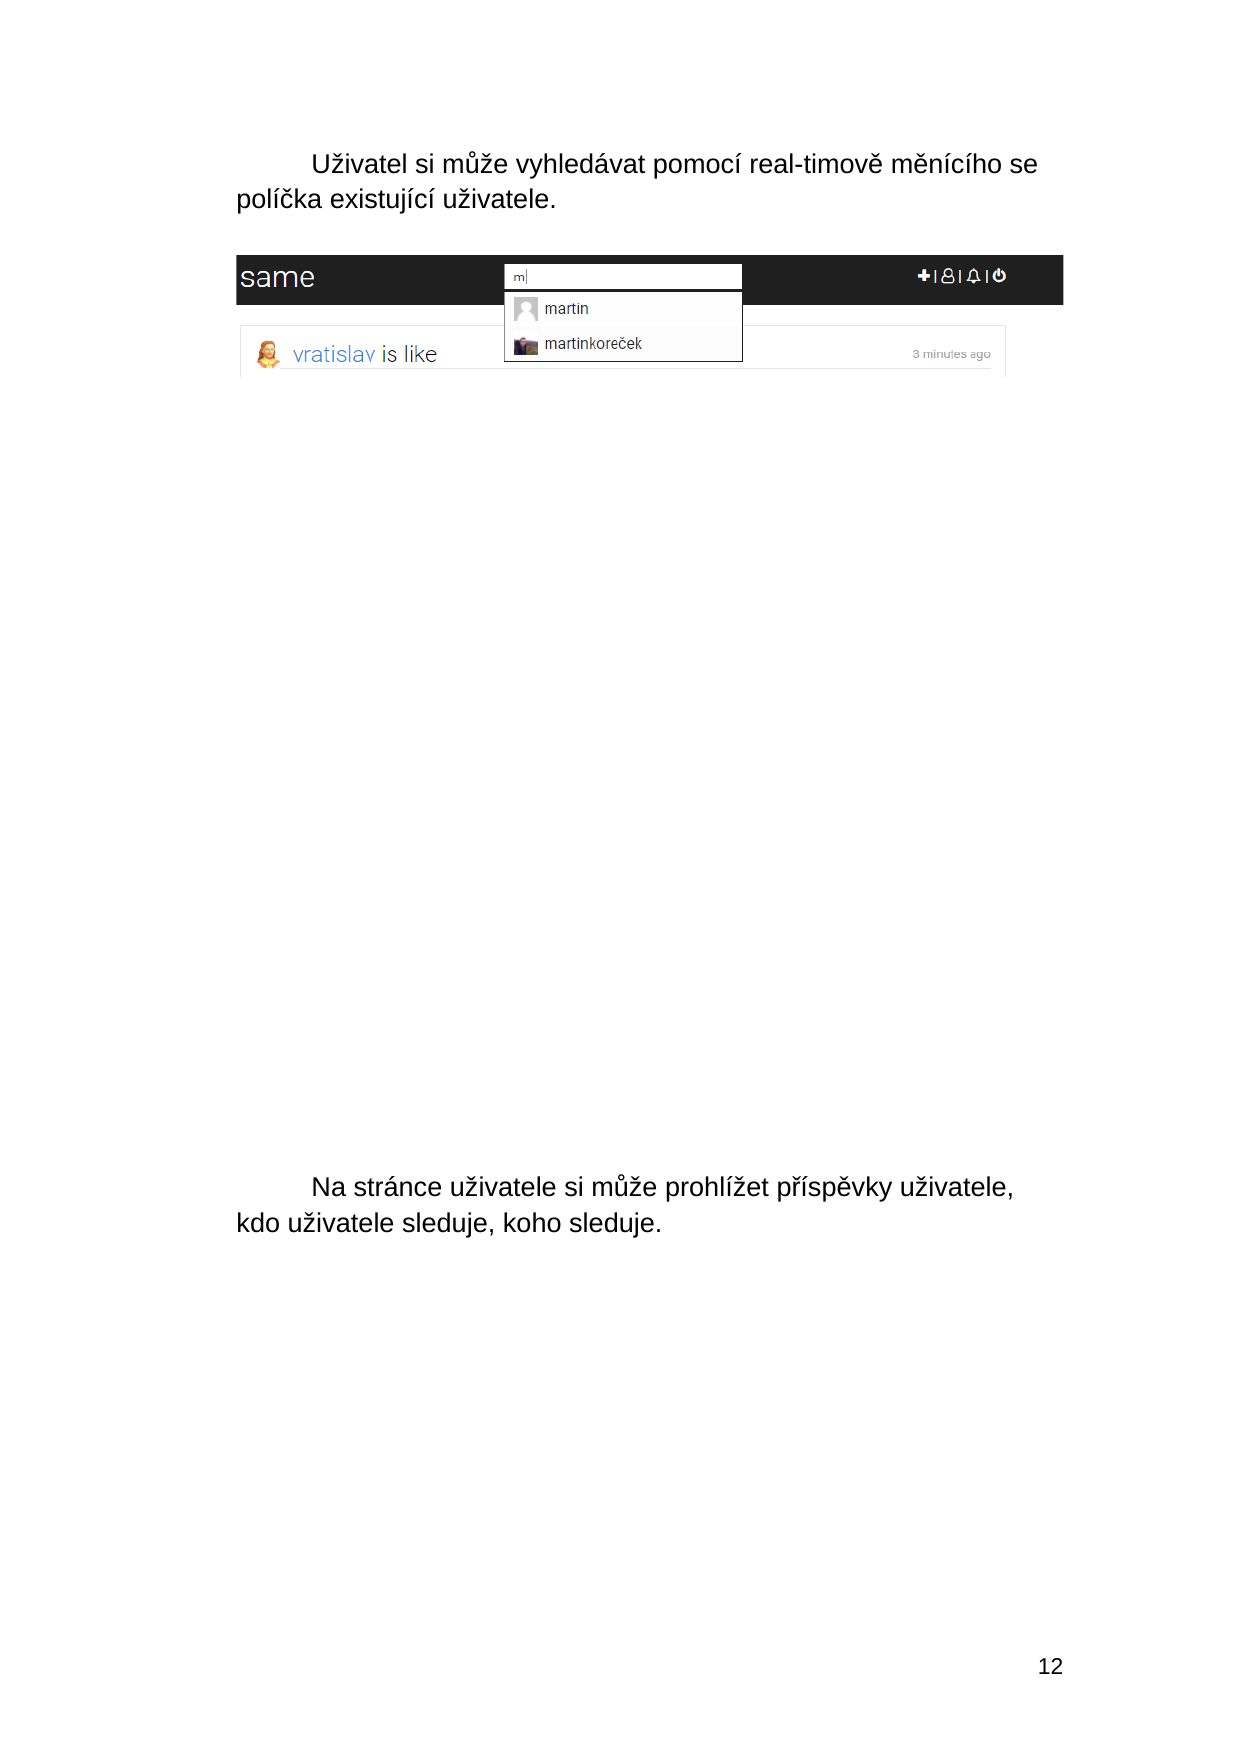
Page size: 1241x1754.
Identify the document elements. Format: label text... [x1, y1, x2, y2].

text kdo uživatele sleduje, koho sleduje. [236, 1207, 1063, 1238]
text Uživatel si může vyhledávat pomocí real-timově měnícího se políčka existující uživatele. [236, 148, 1063, 215]
picture [236, 255, 1064, 377]
text Na stránce uživatele si může prohlížet příspěvky uživatele, [236, 1171, 1063, 1202]
